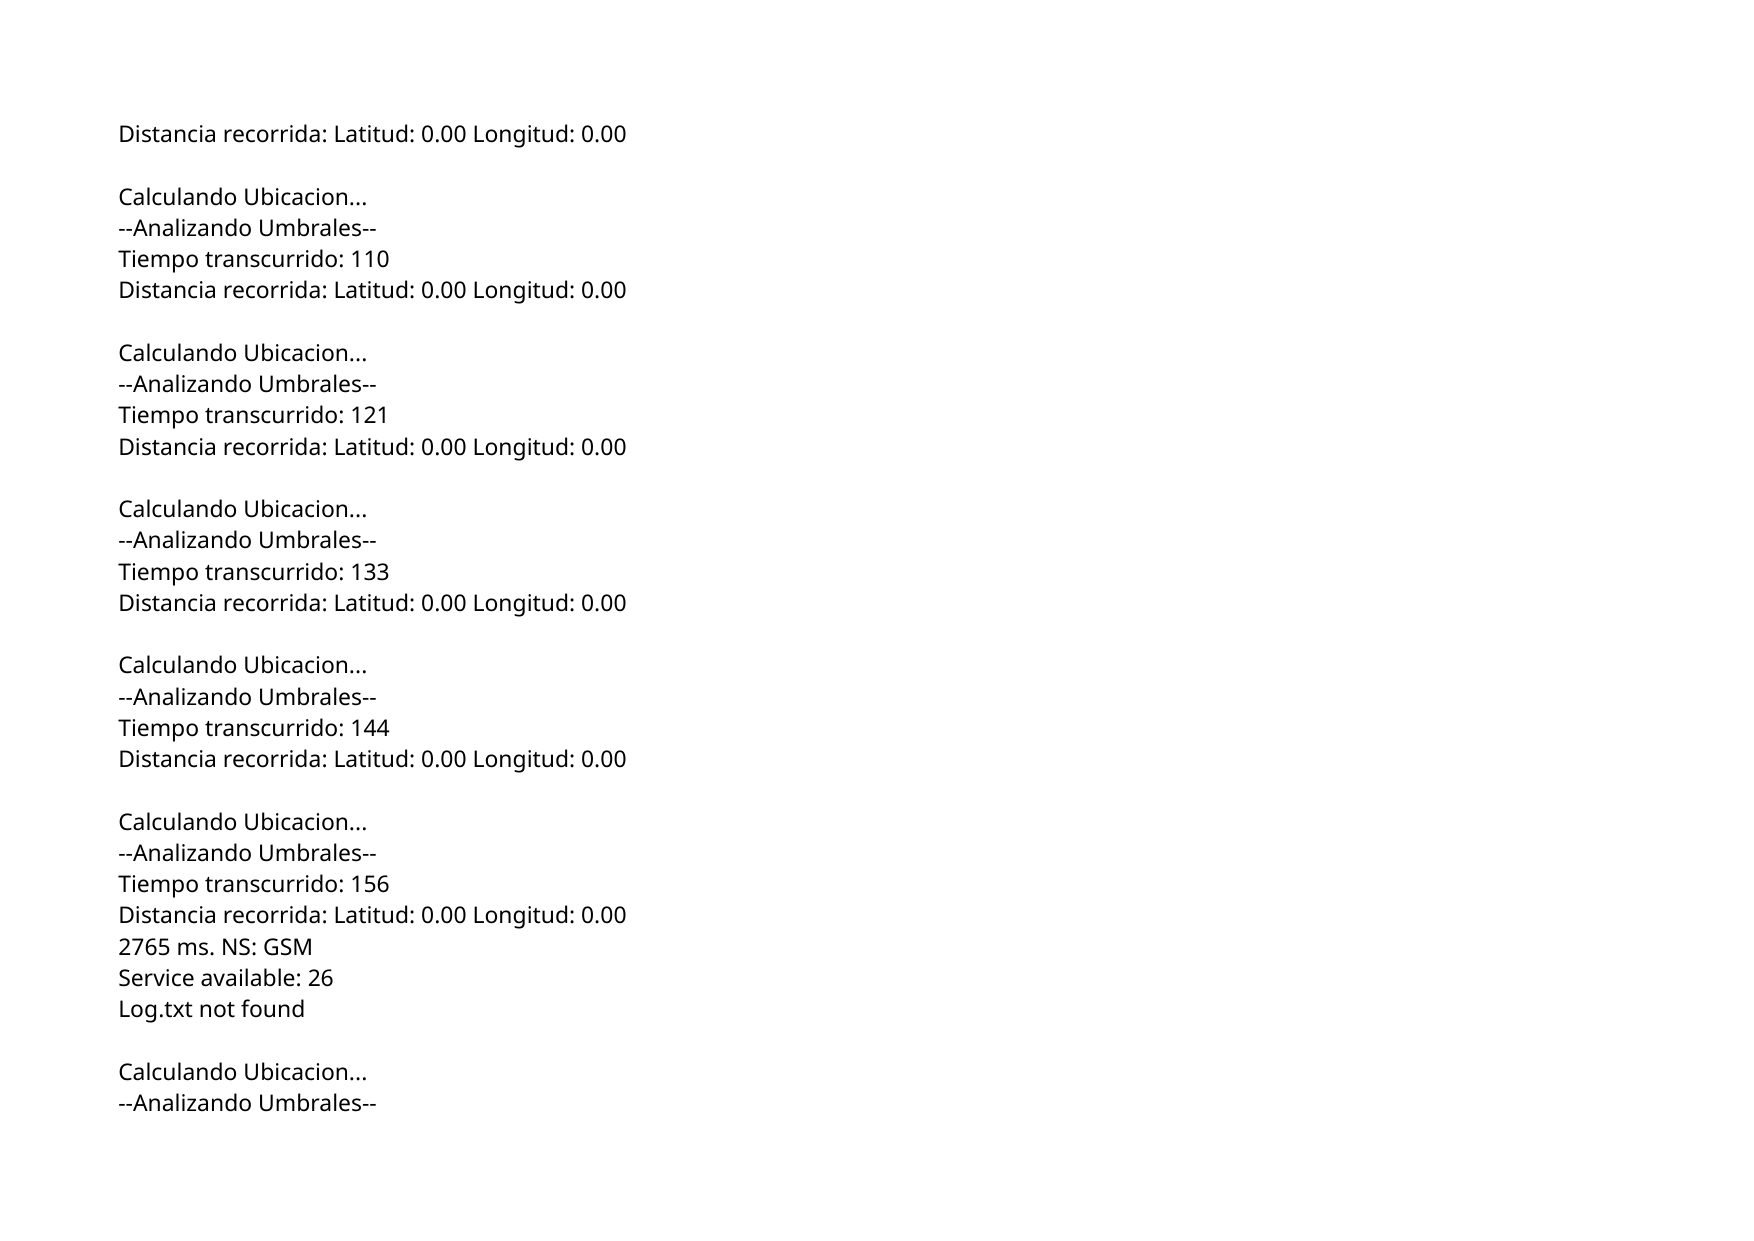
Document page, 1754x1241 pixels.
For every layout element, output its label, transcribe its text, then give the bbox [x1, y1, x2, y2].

text 2765 ms. NS: GSM [118, 931, 1635, 962]
text Distancia recorrida: Latitud: 0.00 Longitud: 0.00 [118, 743, 1635, 774]
text Log.txt not found [118, 993, 1635, 1024]
text Calculando Ubicacion... [118, 181, 1635, 212]
text Service available: 26 [118, 962, 1635, 993]
text Calculando Ubicacion... [118, 649, 1635, 681]
text --Analizando Umbrales-- [118, 1087, 1635, 1118]
text Calculando Ubicacion... [118, 806, 1635, 837]
text --Analizando Umbrales-- [118, 837, 1635, 868]
text Tiempo transcurrido: 121 [118, 399, 1635, 431]
text --Analizando Umbrales-- [118, 524, 1635, 556]
text Tiempo transcurrido: 110 [118, 243, 1635, 274]
text Tiempo transcurrido: 144 [118, 712, 1635, 743]
text Distancia recorrida: Latitud: 0.00 Longitud: 0.00 [118, 274, 1635, 306]
text Tiempo transcurrido: 156 [118, 868, 1635, 899]
text Distancia recorrida: Latitud: 0.00 Longitud: 0.00 [118, 118, 1635, 149]
text --Analizando Umbrales-- [118, 681, 1635, 712]
text Distancia recorrida: Latitud: 0.00 Longitud: 0.00 [118, 587, 1635, 618]
text Calculando Ubicacion... [118, 493, 1635, 524]
text --Analizando Umbrales-- [118, 368, 1635, 399]
text Calculando Ubicacion... [118, 337, 1635, 368]
text Distancia recorrida: Latitud: 0.00 Longitud: 0.00 [118, 431, 1635, 462]
text Distancia recorrida: Latitud: 0.00 Longitud: 0.00 [118, 899, 1635, 931]
text --Analizando Umbrales-- [118, 212, 1635, 243]
text Tiempo transcurrido: 133 [118, 556, 1635, 587]
text Calculando Ubicacion... [118, 1056, 1635, 1087]
